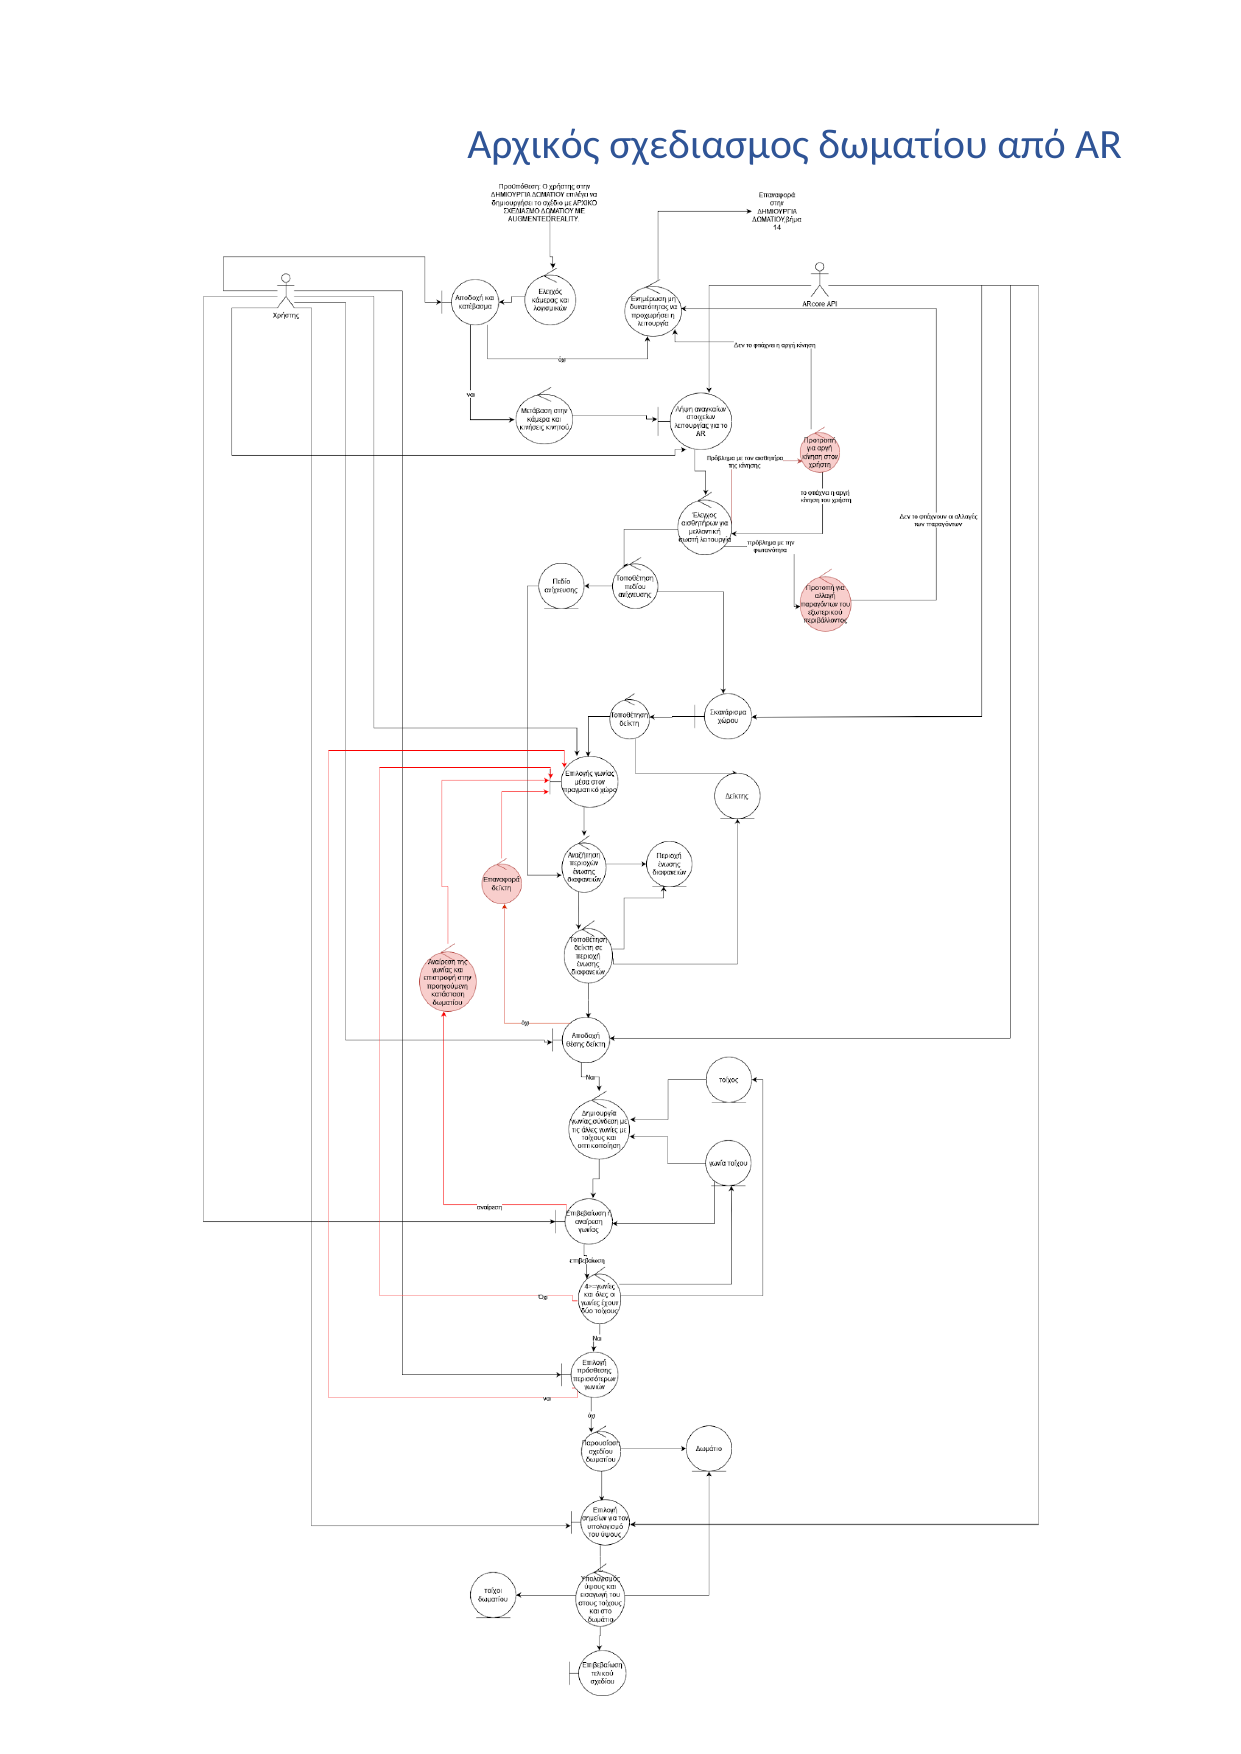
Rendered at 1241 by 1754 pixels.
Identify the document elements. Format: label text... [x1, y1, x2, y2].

picture [199, 175, 1043, 1696]
subtitle Αρχικός σχεδιασμος δωματίου από ΑR [118, 118, 1122, 169]
